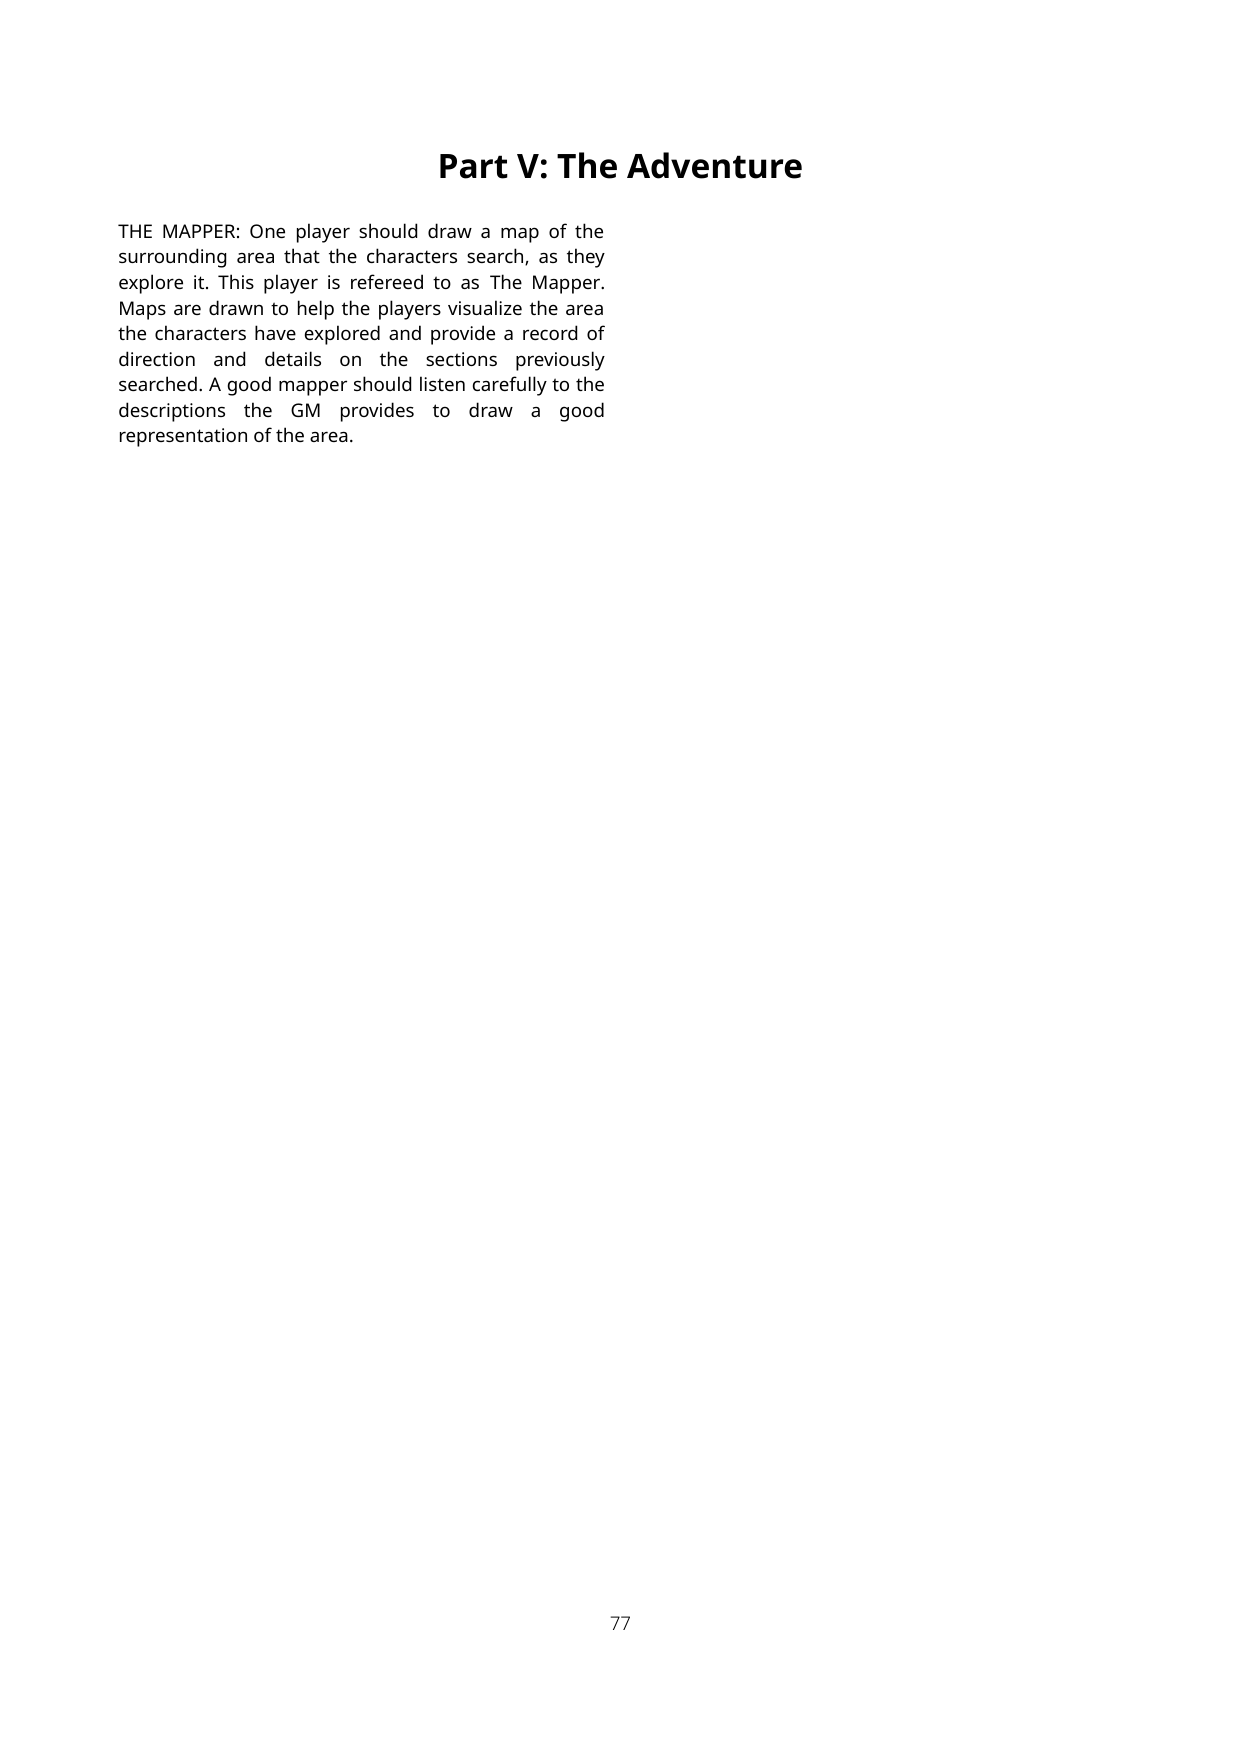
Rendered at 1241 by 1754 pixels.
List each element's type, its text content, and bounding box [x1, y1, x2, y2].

text THE MAPPER: One player should draw a map of the surrounding area that the characters search, as they explore it. This player is refereed to as The Mapper. Maps are drawn to help the players visualize the area the characters have explored and provide a record of direction and details on the sections previously searched. A good mapper should listen carefully to the descriptions the GM provides to draw a good representation of the area. [118, 218, 605, 448]
